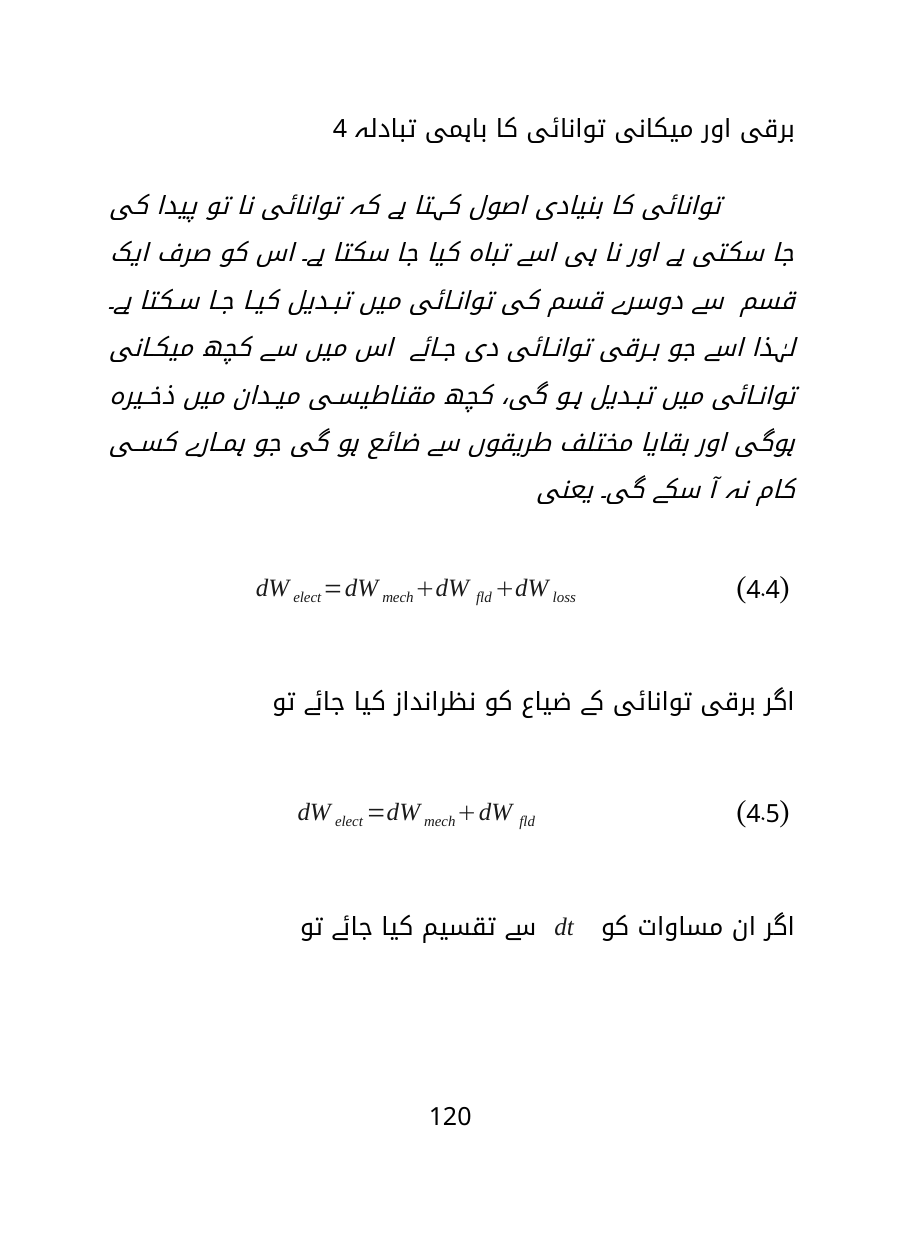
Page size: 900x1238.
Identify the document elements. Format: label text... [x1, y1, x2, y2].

table_header [105, 561, 718, 632]
text اگر برقی توانائی کے ضیاع کو نظرانداز کیا جائے تو [105, 679, 795, 726]
table_header (4.5) [718, 785, 795, 856]
table_header (4.4) [718, 561, 795, 632]
text توانائی کا بنیادی اصول کہتا ہے کہ توانائی نا تو پیدا کی جا سکتی ہے اور نا ہی اسے تباہ کیا جا سکتا ہے۔ اس کو صرف ایک قسم سے دوسرے قسم کی توانائی میں تبدیل کیا جا سکتا ہے۔ لہٰذا اسے جو برقی توانائی دی جائے اس میں سے کچھ میکانی توانائی میں تبدیل ہو گی، کچھ مقناطیسی میدان میں ذخیرہ ہوگی اور بقایا مختلف طریقوں سے ضائع ہو گی جو ہمارے کسی کام نہ آ سکے گی۔ یعنی [105, 182, 795, 514]
text اگر ان مساوات کو سے تقسیم کیا جائے تو [105, 903, 795, 950]
table_header [105, 785, 718, 856]
